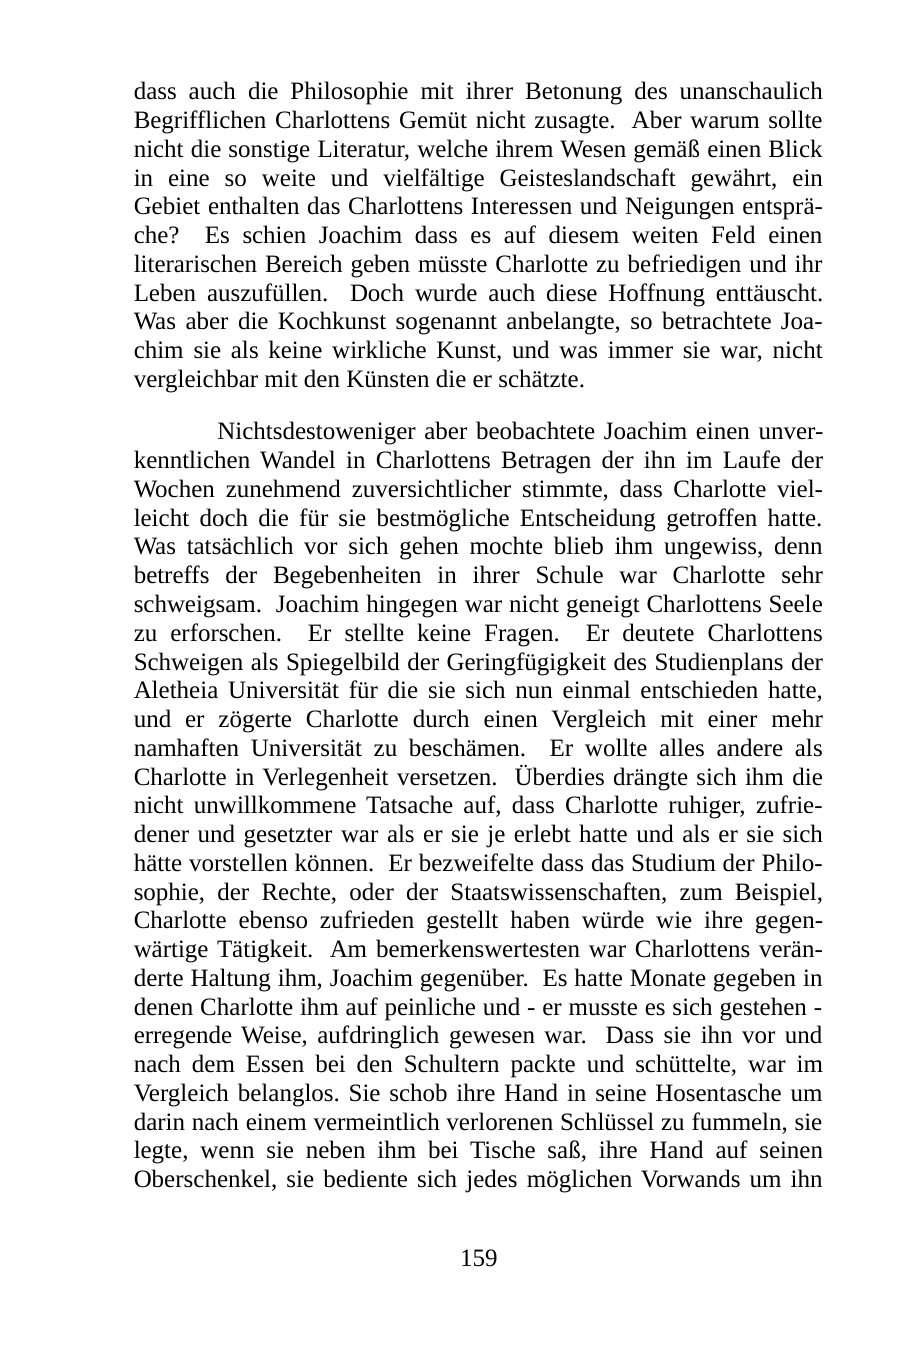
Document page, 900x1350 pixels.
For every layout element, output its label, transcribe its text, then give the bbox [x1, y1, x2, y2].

text dass auch die Philosophie mit ihrer Betonung des unanschaulich Begrifflichen Charlottens Gemüt nicht zusagte. Aber warum sollte nicht die sonstige Literatur, welche ihrem Wesen gemäß einen Blick in eine so weite und vielfältige Geisteslandschaft gewährt, ein Gebiet enthalten das Charlottens Interessen und Neigungen entsprä-che? Es schien Joachim dass es auf diesem weiten Feld einen literarischen Bereich geben müsste Charlotte zu befriedigen und ihr Leben auszufüllen. Doch wurde auch diese Hoffnung enttäuscht. Was aber die Kochkunst sogenannt anbelangte, so betrachtete Joa-chim sie als keine wirkliche Kunst, und was immer sie war, nicht vergleichbar mit den Künsten die er schätzte. [133, 76, 823, 393]
text Nichtsdestoweniger aber beobachtete Joachim einen unver-kenntlichen Wandel in Charlottens Betragen der ihn im Laufe der Wochen zunehmend zuversichtlicher stimmte, dass Charlotte viel-leicht doch die für sie bestmögliche Entscheidung getroffen hatte. Was tatsächlich vor sich gehen mochte blieb ihm ungewiss, denn betreffs der Begebenheiten in ihrer Schule war Charlotte sehr schweigsam. Joachim hingegen war nicht geneigt Charlottens Seele zu erforschen. Er stellte keine Fragen. Er deutete Charlottens Schweigen als Spiegelbild der Geringfügigkeit des Studienplans der Aletheia Universität für die sie sich nun einmal entschieden hatte, und er zögerte Charlotte durch einen Vergleich mit einer mehr namhaften Universität zu beschämen. Er wollte alles andere als Charlotte in Verlegenheit versetzen. Überdies drängte sich ihm die nicht unwillkommene Tatsache auf, dass Charlotte ruhiger, zufrie-dener und gesetzter war als er sie je erlebt hatte und als er sie sich hätte vorstellen können. Er bezweifelte dass das Studium der Philo-sophie, der Rechte, oder der Staatswissenschaften, zum Beispiel, Charlotte ebenso zufrieden gestellt haben würde wie ihre gegen-wärtige Tätigkeit. Am bemerkenswertesten war Charlottens verän-derte Haltung ihm, Joachim gegenüber. Es hatte Monate gegeben in denen Charlotte ihm auf peinliche und - er musste es sich gestehen - erregende Weise, aufdringlich gewesen war. Dass sie ihn vor und nach dem Essen bei den Schultern packte und schüttelte, war im Vergleich belanglos. Sie schob ihre Hand in seine Hosentasche um darin nach einem vermeintlich verlorenen Schlüssel zu fummeln, sie legte, wenn sie neben ihm bei Tische saß, ihre Hand auf seinen Oberschenkel, sie bediente sich jedes möglichen Vorwands um ihn [133, 417, 823, 1193]
